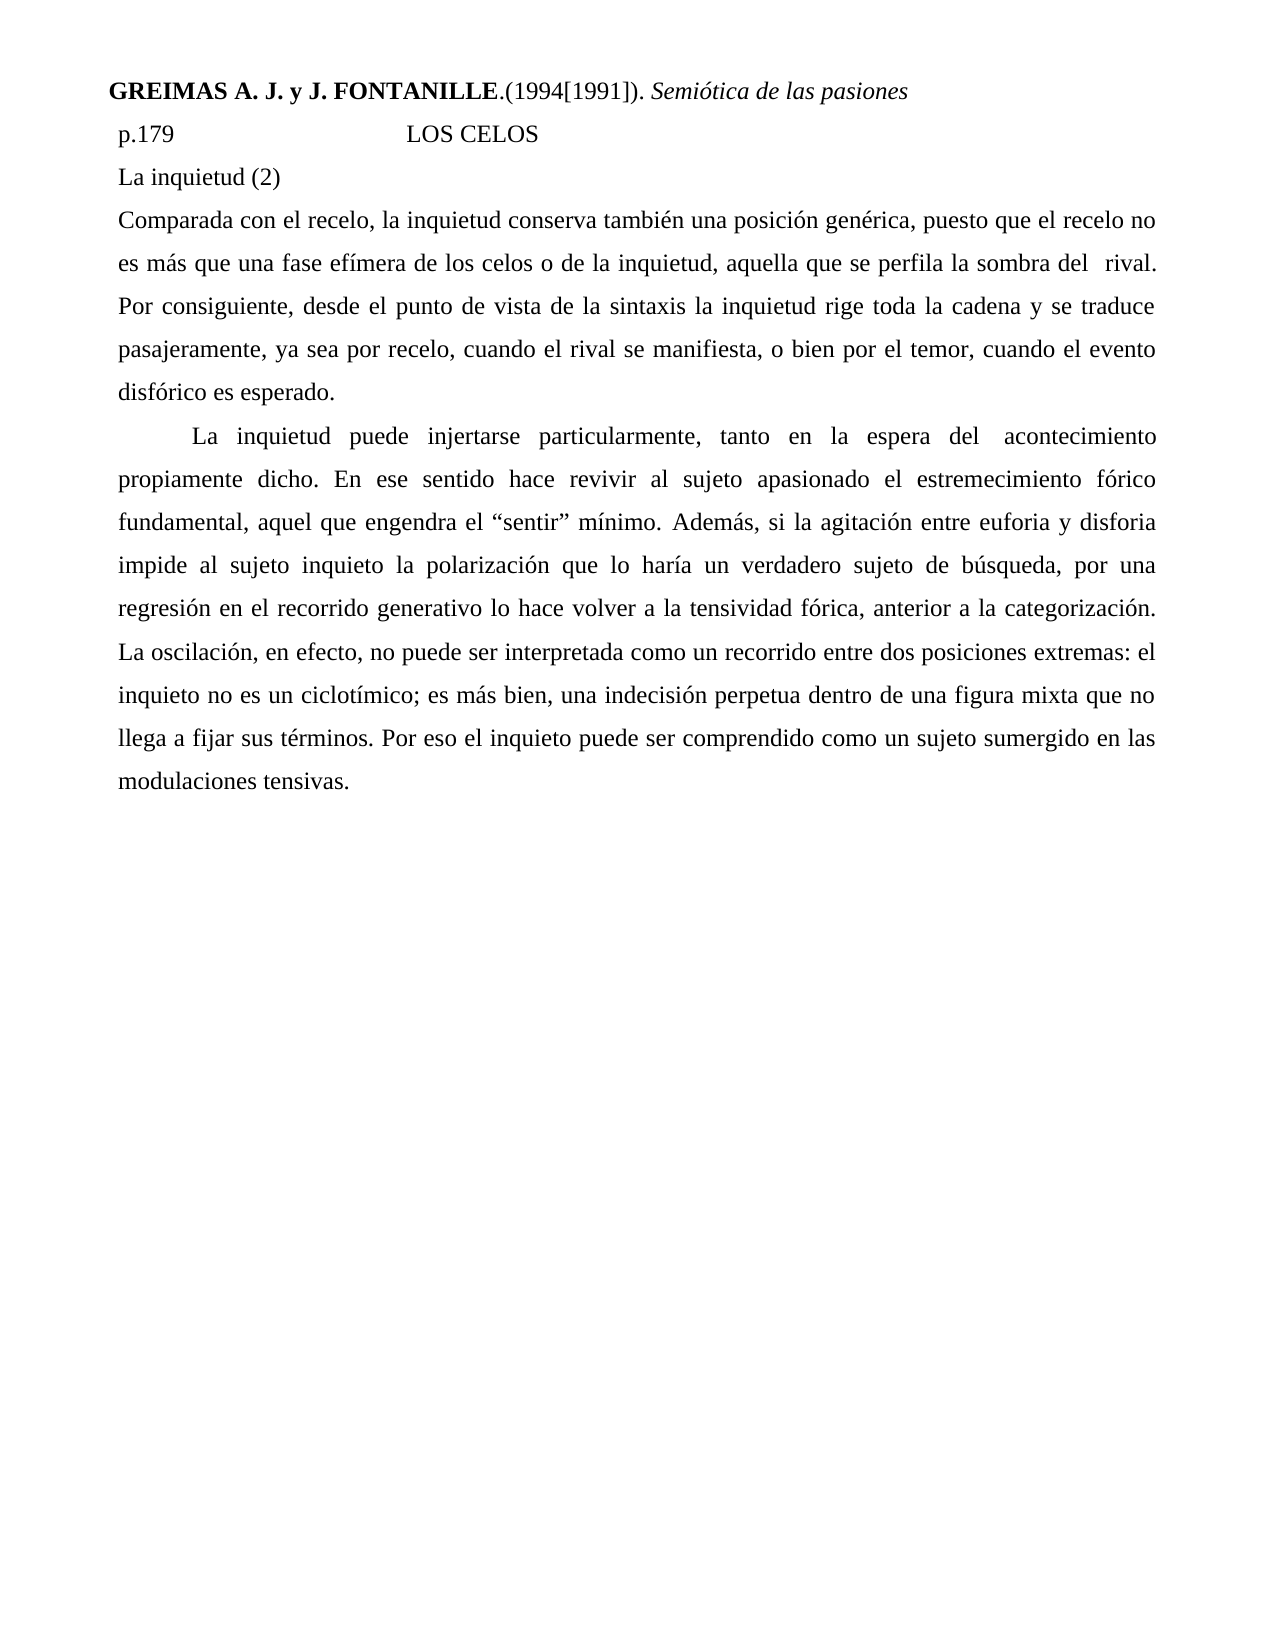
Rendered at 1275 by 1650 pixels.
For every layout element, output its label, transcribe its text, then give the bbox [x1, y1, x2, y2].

text GREIMAS A. J. y J. FONTANILLE.(1994[1991]). Semiótica de las pasiones [108, 76, 1169, 105]
text p.179 LOS CELOS [118, 119, 1169, 148]
text La inquietud puede injertarse particularmente, tanto en la espera del acontecimiento propiamente dicho. En ese sentido hace revivir al sujeto apasionado el estremecimiento fórico fundamental, aquel que engendra el “sentir” mínimo. Además, si la agitación entre euforia y disforia impide al sujeto inquieto la polarización que lo haría un verdadero sujeto de búsqueda, por una regresión en el recorrido generativo lo hace volver a la tensividad fórica, anterior a la categorización. La oscilación, en efecto, no puede ser interpretada como un recorrido entre dos posiciones extremas: el inquieto no es un ciclotímico; es más bien, una indecisión perpetua dentro de una figura mixta que no llega a fijar sus términos. Por eso el inquieto puede ser comprendido como un sujeto sumergido en las modulaciones tensivas. [118, 421, 1157, 795]
text La inquietud (2) [118, 162, 1169, 191]
text Comparada con el recelo, la inquietud conserva también una posición genérica, puesto que el recelo no es más que una fase efímera de los celos o de la inquietud, aquella que se perfila la sombra del rival. Por consiguiente, desde el punto de vista de la sintaxis la inquietud rige toda la cadena y se traduce pasajeramente, ya sea por recelo, cuando el rival se manifiesta, o bien por el temor, cuando el evento disfórico es esperado. [118, 205, 1157, 406]
